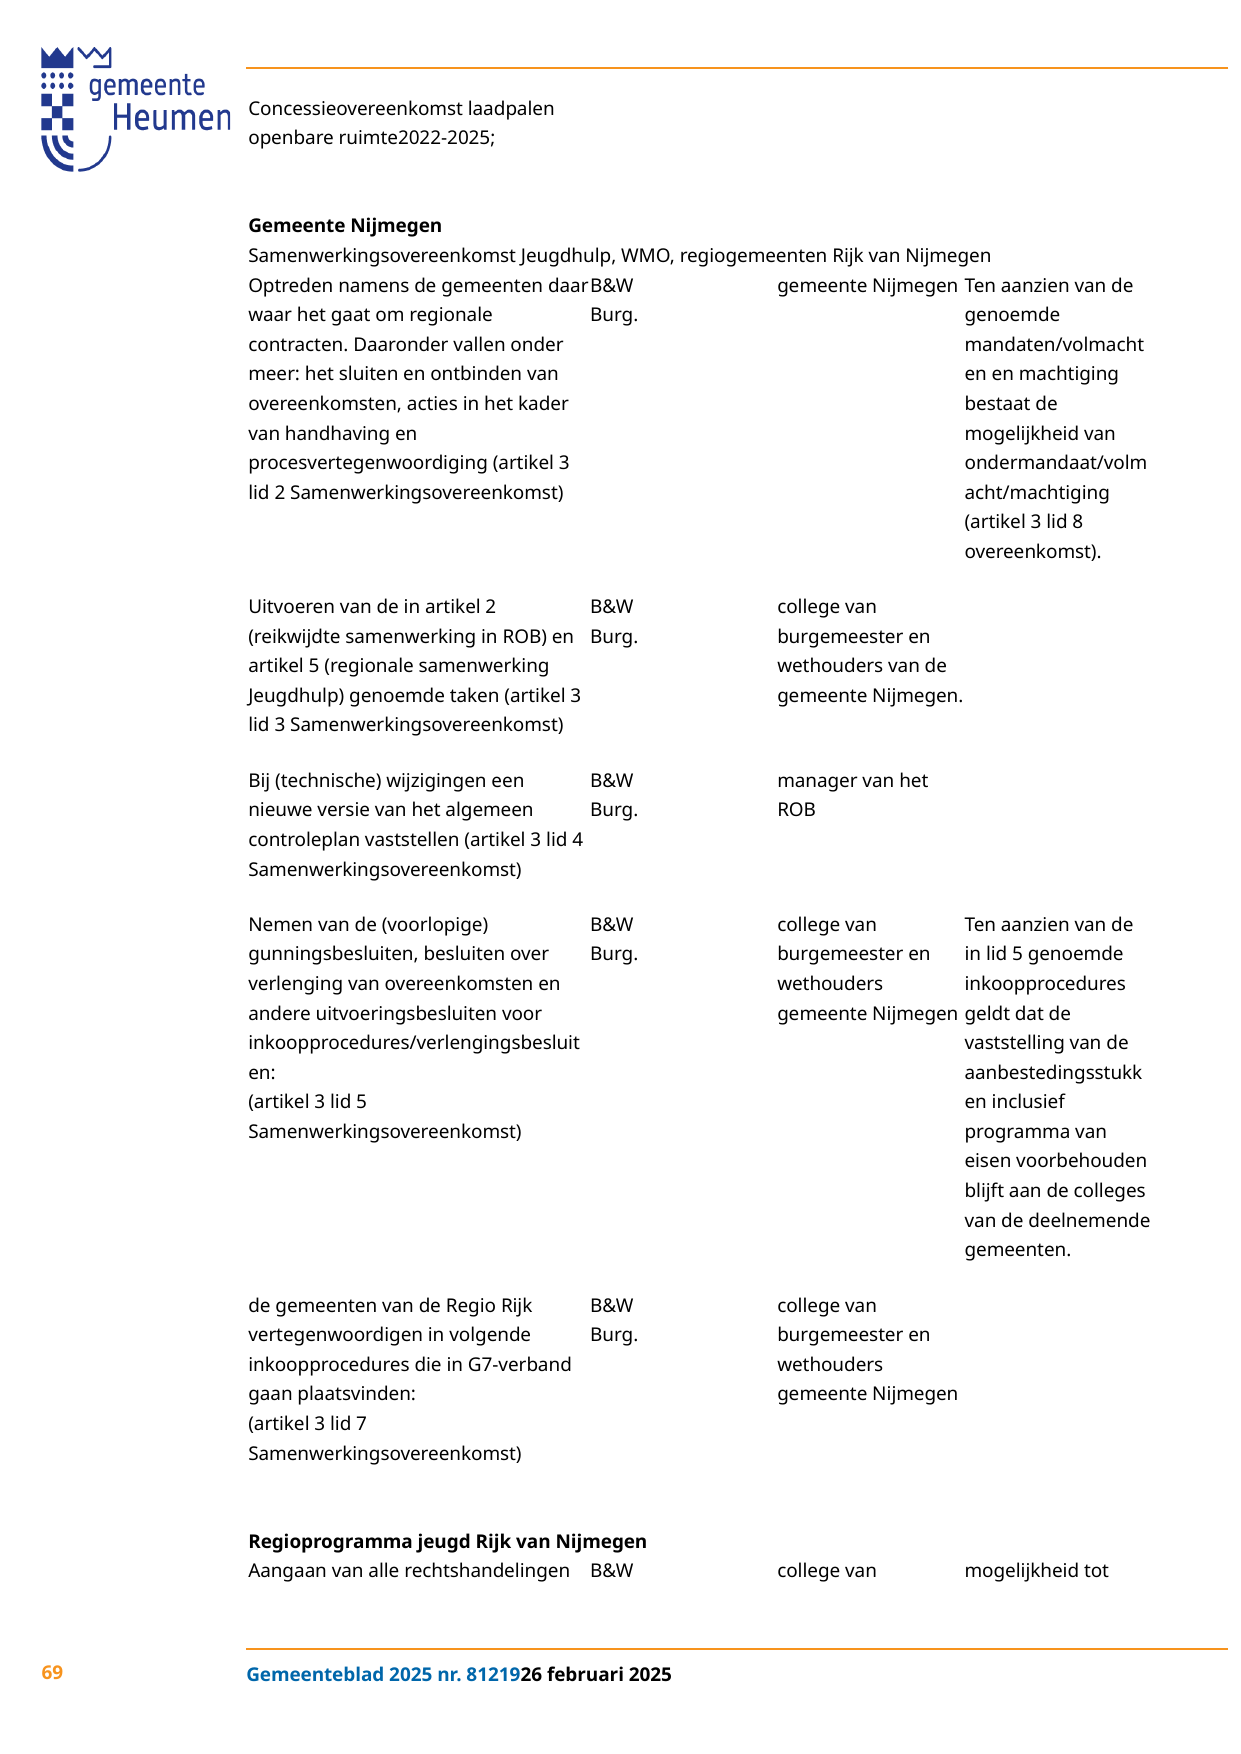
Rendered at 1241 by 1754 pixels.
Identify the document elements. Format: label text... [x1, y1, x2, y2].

table_cell Bij (technische) wijzigingen een nieuwe versie van het algemeen controleplan vaststellen (artikel 3 lid 4 Samenwerkingsovereenkomst) [248, 767, 590, 911]
text Gemeente Nijmegen [248, 212, 1152, 238]
table_header B&W [590, 1558, 777, 1583]
table_cell [777, 95, 964, 180]
table_cell Nemen van de (voorlopige) gunningsbesluiten, besluiten over verlenging van overeenkomsten en andere uitvoeringsbesluiten voor inkoopprocedures/verlengingsbesluiten: (artikel 3 lid 5 Samenwerkingsovereenkomst) [248, 911, 590, 1292]
table_cell [964, 95, 1152, 180]
table_cell [964, 593, 1152, 767]
table_cell Ten aanzien van de in lid 5 genoemde inkoopprocedures geldt dat de vaststelling van de aanbestedingsstukken inclusief programma van eisen voorbehouden blijft aan de colleges van de deelnemende gemeenten. [964, 911, 1152, 1292]
text Regioprogramma jeugd Rijk van Nijmegen [248, 1528, 1152, 1553]
text Samenwerkingsovereenkomst Jeugdhulp, WMO, regiogemeenten Rijk van Nijmegen [248, 242, 1152, 268]
table_cell B&W Burg. [590, 593, 777, 767]
picture [41, 47, 231, 172]
table_cell Concessieovereenkomst laadpalen openbare ruimte2022-2025; [248, 95, 590, 180]
table_header Optreden namens de gemeenten daar waar het gaat om regionale contracten. Daaronder vallen onder meer: het sluiten en ontbinden van overeenkomsten, acties in het kader van handhaving en procesvertegenwoordiging (artikel 3 lid 2 Samenwerkingsovereenkomst) [248, 272, 590, 593]
table_cell manager van het ROB [777, 767, 964, 911]
table_cell de gemeenten van de Regio Rijk vertegenwoordigen in volgende inkoopprocedures die in G7-verband gaan plaatsvinden: (artikel 3 lid 7 Samenwerkingsovereenkomst) [248, 1292, 590, 1495]
table_cell college van burgemeester en wethouders van de gemeente Nijmegen. [777, 593, 964, 767]
table_cell college van burgemeester en wethouders gemeente Nijmegen [777, 1292, 964, 1495]
table_cell [590, 95, 777, 180]
table_header Ten aanzien van de genoemde mandaten/volmachten en machtiging bestaat de mogelijkheid van ondermandaat/volmacht/machtiging (artikel 3 lid 8 overeenkomst). [964, 272, 1152, 593]
table_header gemeente Nijmegen [777, 272, 964, 593]
table_header mogelijkheid tot [964, 1558, 1152, 1583]
table_cell B&W Burg. [590, 1292, 777, 1495]
table_header Aangaan van alle rechtshandelingen [248, 1558, 590, 1583]
table_cell [964, 767, 1152, 911]
table_header B&W Burg. [590, 272, 777, 593]
table_header college van [777, 1558, 964, 1583]
table_cell Uitvoeren van de in artikel 2 (reikwijdte samenwerking in ROB) en artikel 5 (regionale samenwerking Jeugdhulp) genoemde taken (artikel 3 lid 3 Samenwerkingsovereenkomst) [248, 593, 590, 767]
table_cell [964, 1292, 1152, 1495]
table_cell college van burgemeester en wethouders gemeente Nijmegen [777, 911, 964, 1292]
table_cell B&W Burg. [590, 911, 777, 1292]
table_cell B&W Burg. [590, 767, 777, 911]
